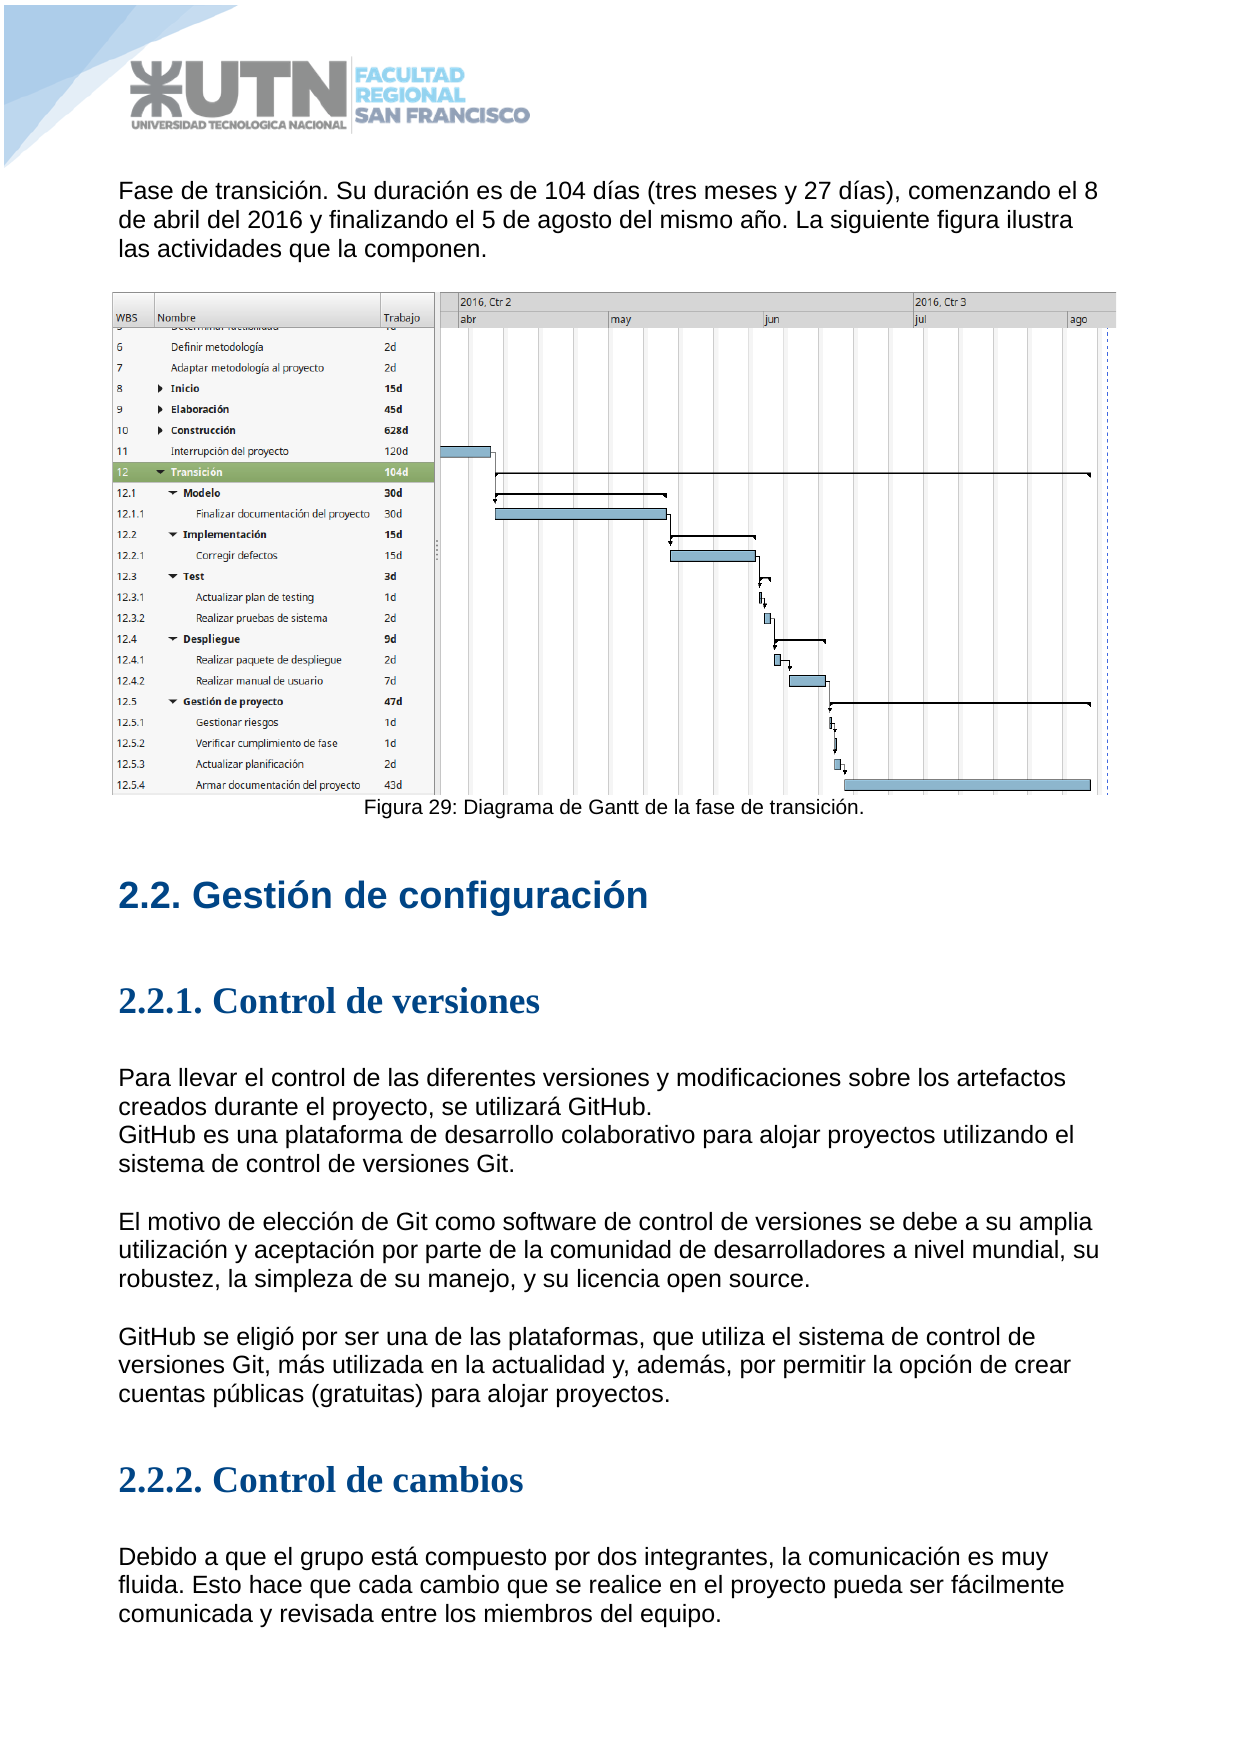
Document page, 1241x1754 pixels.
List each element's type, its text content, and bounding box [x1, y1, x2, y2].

text Debido a que el grupo está compuesto por dos integrantes, la comunicación es muy fluida. Esto hace que cada cambio que se realice en el proyecto pueda ser fácilmente comunicada y revisada entre los miembros del equipo. [118, 1542, 1110, 1628]
text Fase de transición. Su duración es de 104 días (tres meses y 27 días), comenzando el 8 de abril del 2016 y finalizando el 5 de agosto del mismo año. La siguiente figura ilustra las actividades que la componen. [118, 176, 1110, 263]
subtitle 2.2.2. Control de cambios [118, 1457, 1110, 1501]
picture [112, 291, 1117, 795]
text El motivo de elección de Git como software de control de versiones se debe a su amplia utilización y aceptación por parte de la comunidad de desarrolladores a nivel mundial, su robustez, la simpleza de su manejo, y su licencia open source. [118, 1207, 1110, 1293]
subtitle 2.2. Gestión de configuración [118, 873, 1110, 916]
picture [3, 5, 532, 169]
subtitle 2.2.1. Control de versiones [118, 978, 1110, 1022]
text Figura 29: Diagrama de Gantt de la fase de transición. [118, 795, 1110, 819]
text Para llevar el control de las diferentes versiones y modificaciones sobre los artefactos creados durante el proyecto, se utilizará GitHub. [118, 1063, 1110, 1120]
text GitHub se eligió por ser una de las plataformas, que utiliza el sistema de control de versiones Git, más utilizada en la actualidad y, además, por permitir la opción de crear cuentas públicas (gratuitas) para alojar proyectos. [118, 1322, 1110, 1408]
text GitHub es una plataforma de desarrollo colaborativo para alojar proyectos utilizando el sistema de control de versiones Git. [118, 1120, 1110, 1178]
